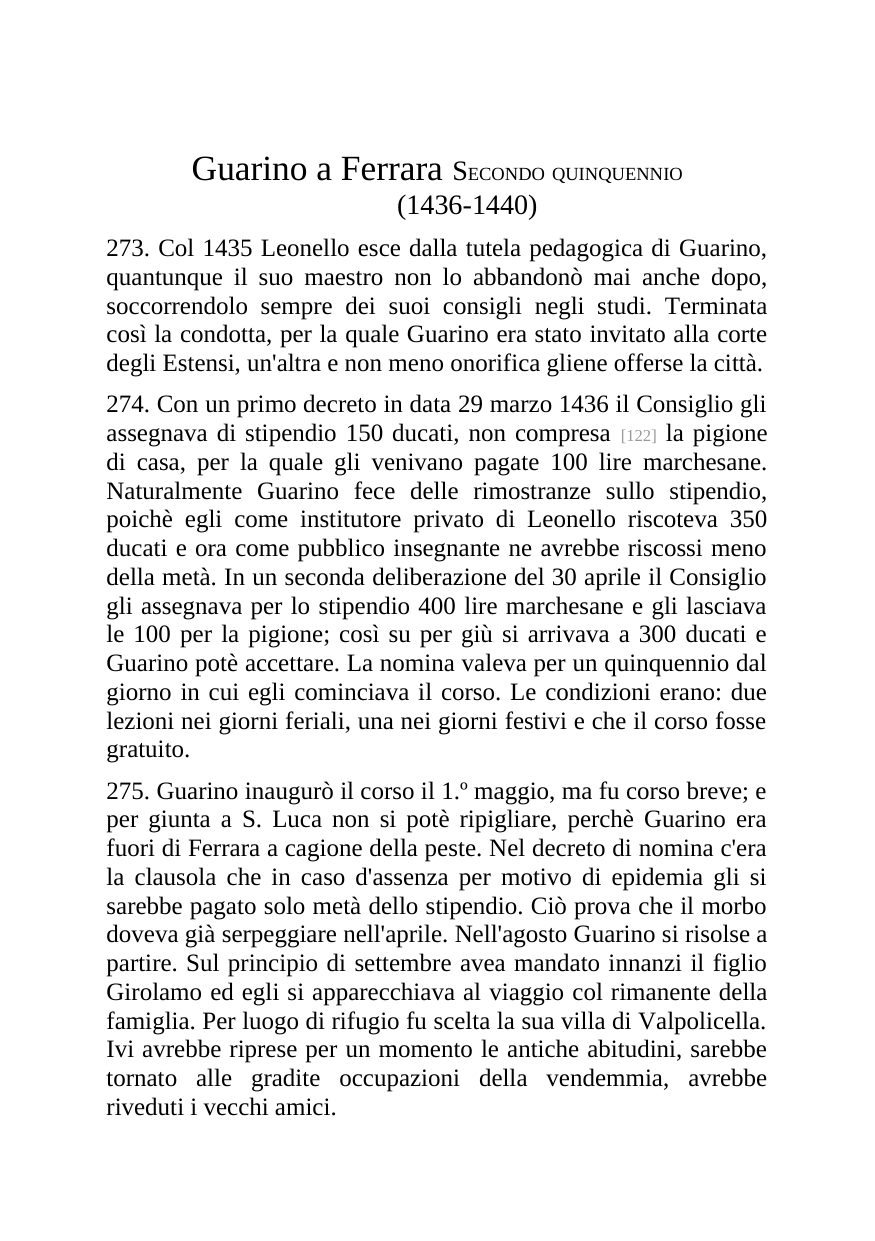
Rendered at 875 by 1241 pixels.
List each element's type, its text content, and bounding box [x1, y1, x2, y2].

text 275. Guarino inaugurò il corso il 1.º maggio, ma fu corso breve; e per giunta a S. Luca non si potè ripigliare, perchè Guarino era fuori di Ferrara a cagione della peste. Nel decreto di nomina c'era la clausola che in caso d'assenza per motivo di epidemia gli si sarebbe pagato solo metà dello stipendio. Ciò prova che il morbo doveva già serpeggiare nell'aprile. Nell'agosto Guarino si risolse a partire. Sul principio di settembre avea mandato innanzi il figlio Girolamo ed egli si apparecchiava al viaggio col rimanente della famiglia. Per luogo di rifugio fu scelta la sua villa di Valpolicella. Ivi avrebbe riprese per un momento le antiche abitudini, sarebbe tornato alle gradite occupazioni della vendemmia, avrebbe riveduti i vecchi amici. [106, 776, 768, 1121]
text 273. Col 1435 Leonello esce dalla tutela pedagogica di Guarino, quantunque il suo maestro non lo abbandonò mai anche dopo, soccorrendolo sempre dei suoi consigli negli studi. Terminata così la condotta, per la quale Guarino era stato invitato alla corte degli Estensi, un'altra e non meno onorifica gliene offerse la città. [106, 233, 768, 377]
text 274. Con un primo decreto in data 29 marzo 1436 il Consiglio gli assegnava di stipendio 150 ducati, non compresa [122] la pigione di casa, per la quale gli venivano pagate 100 lire marchesane. Naturalmente Guarino fece delle rimostranze sullo stipendio, poichè egli come institutore privato di Leonello riscoteva 350 ducati e ora come pubblico insegnante ne avrebbe riscossi meno della metà. In un seconda deliberazione del 30 aprile il Consiglio gli assegnava per lo stipendio 400 lire marchesane e gli lasciava le 100 per la pigione; così su per giù si arrivava a 300 ducati e Guarino potè accettare. La nomina valeva per un quinquennio dal giorno in cui egli cominciava il corso. Le condizioni erano: due lezioni nei giorni feriali, una nei giorni festivi e che il corso fosse gratuito. [106, 389, 768, 763]
subtitle Guarino a Ferrara Secondo quinquennio (1436-1440) [106, 147, 768, 221]
